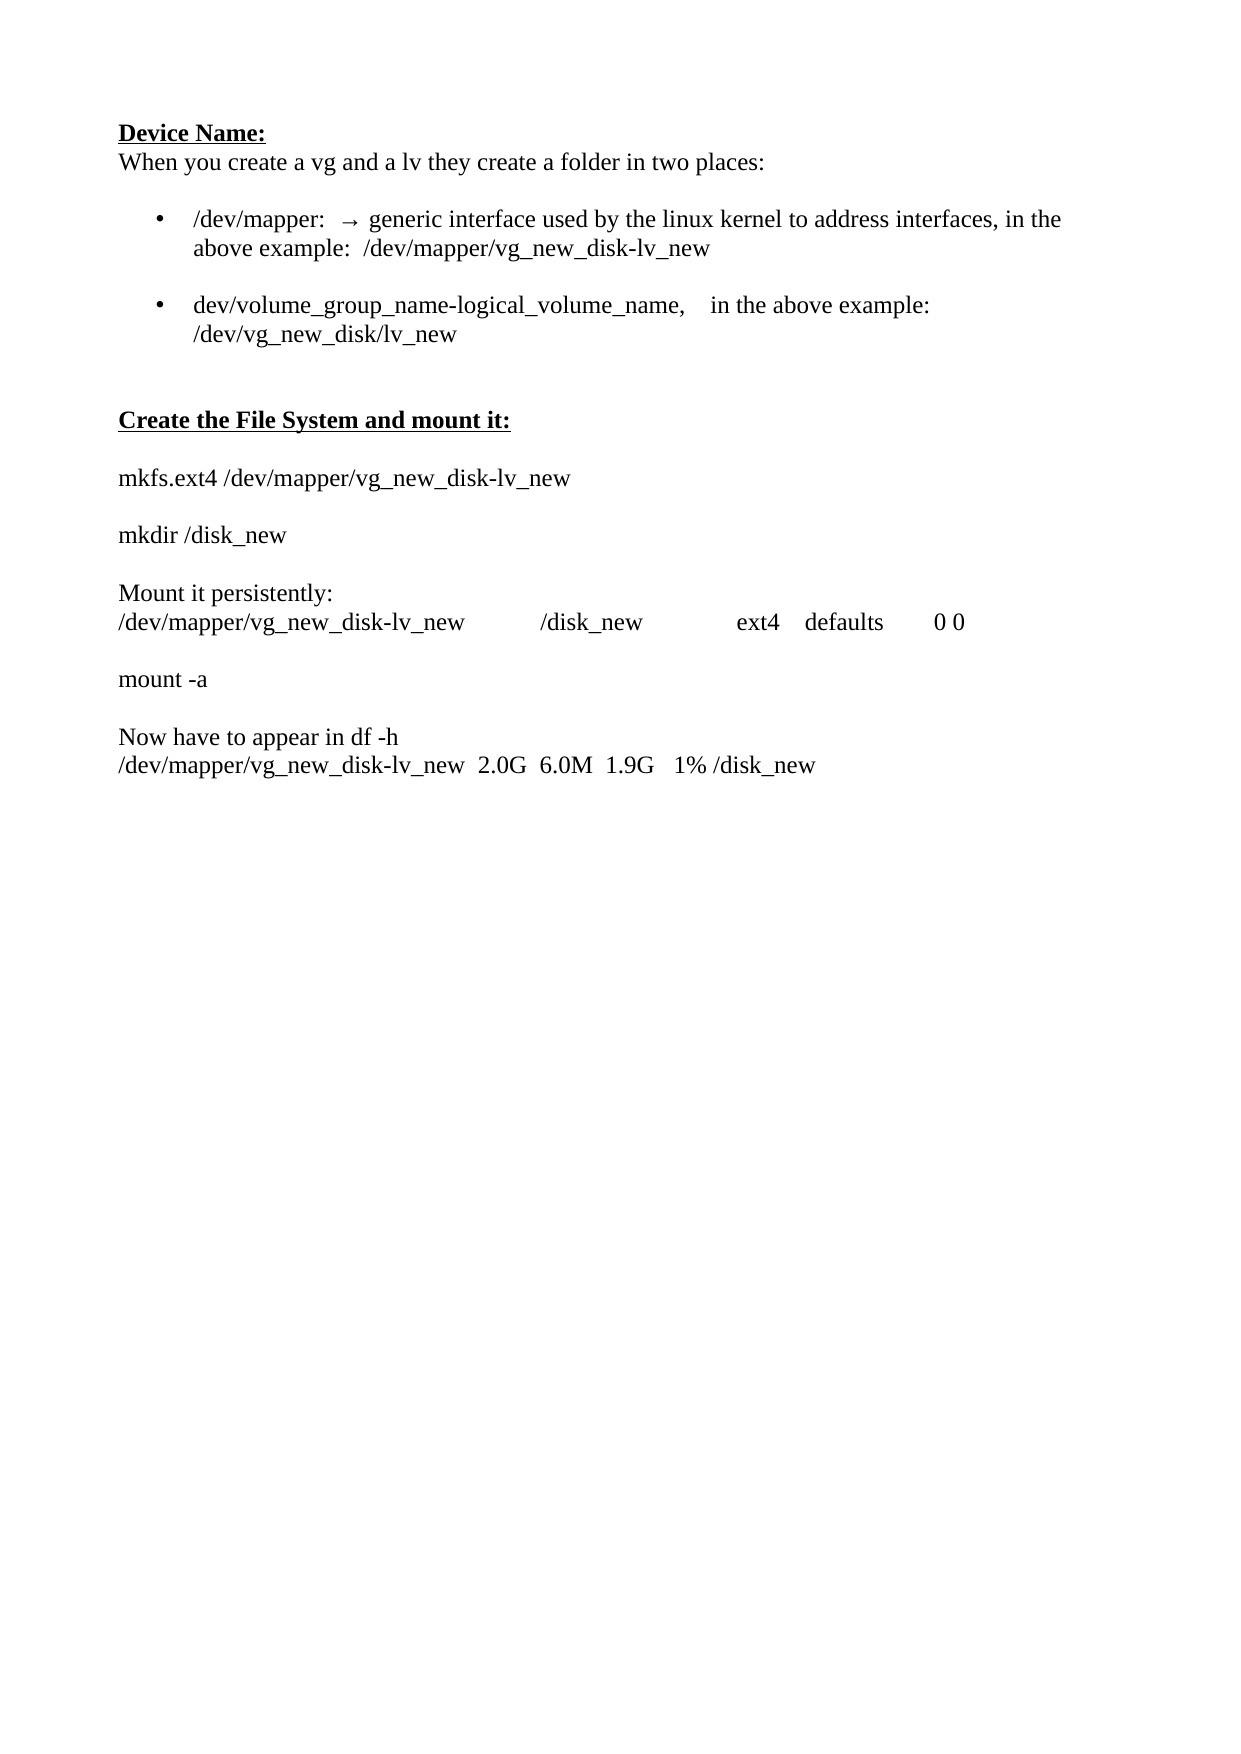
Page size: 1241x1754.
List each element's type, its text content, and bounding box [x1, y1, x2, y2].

list /dev/mapper: → generic interface used by the linux kernel to address interfaces, in the above example: /dev/mapper/vg_new_disk-lv_new [156, 204, 1122, 262]
text Now have to appear in df -h [118, 722, 1122, 751]
text Mount it persistently: [118, 578, 1122, 607]
text Create the File System and mount it: [118, 406, 1122, 434]
text When you create a vg and a lv they create a folder in two places: [118, 147, 1122, 176]
list dev/volume_group_name-logical_volume_name, in the above example: /dev/vg_new_disk/lv_new [156, 291, 1122, 348]
text mkfs.ext4 /dev/mapper/vg_new_disk-lv_new [118, 463, 1122, 492]
text /dev/mapper/vg_new_disk-lv_new 2.0G 6.0M 1.9G 1% /disk_new [118, 751, 1122, 779]
text Device Name: [118, 118, 1122, 147]
text mkdir /disk_new [118, 521, 1122, 549]
text mount -a [118, 664, 1122, 693]
text /dev/mapper/vg_new_disk-lv_new /disk_new ext4 defaults 0 0 [118, 607, 1122, 636]
